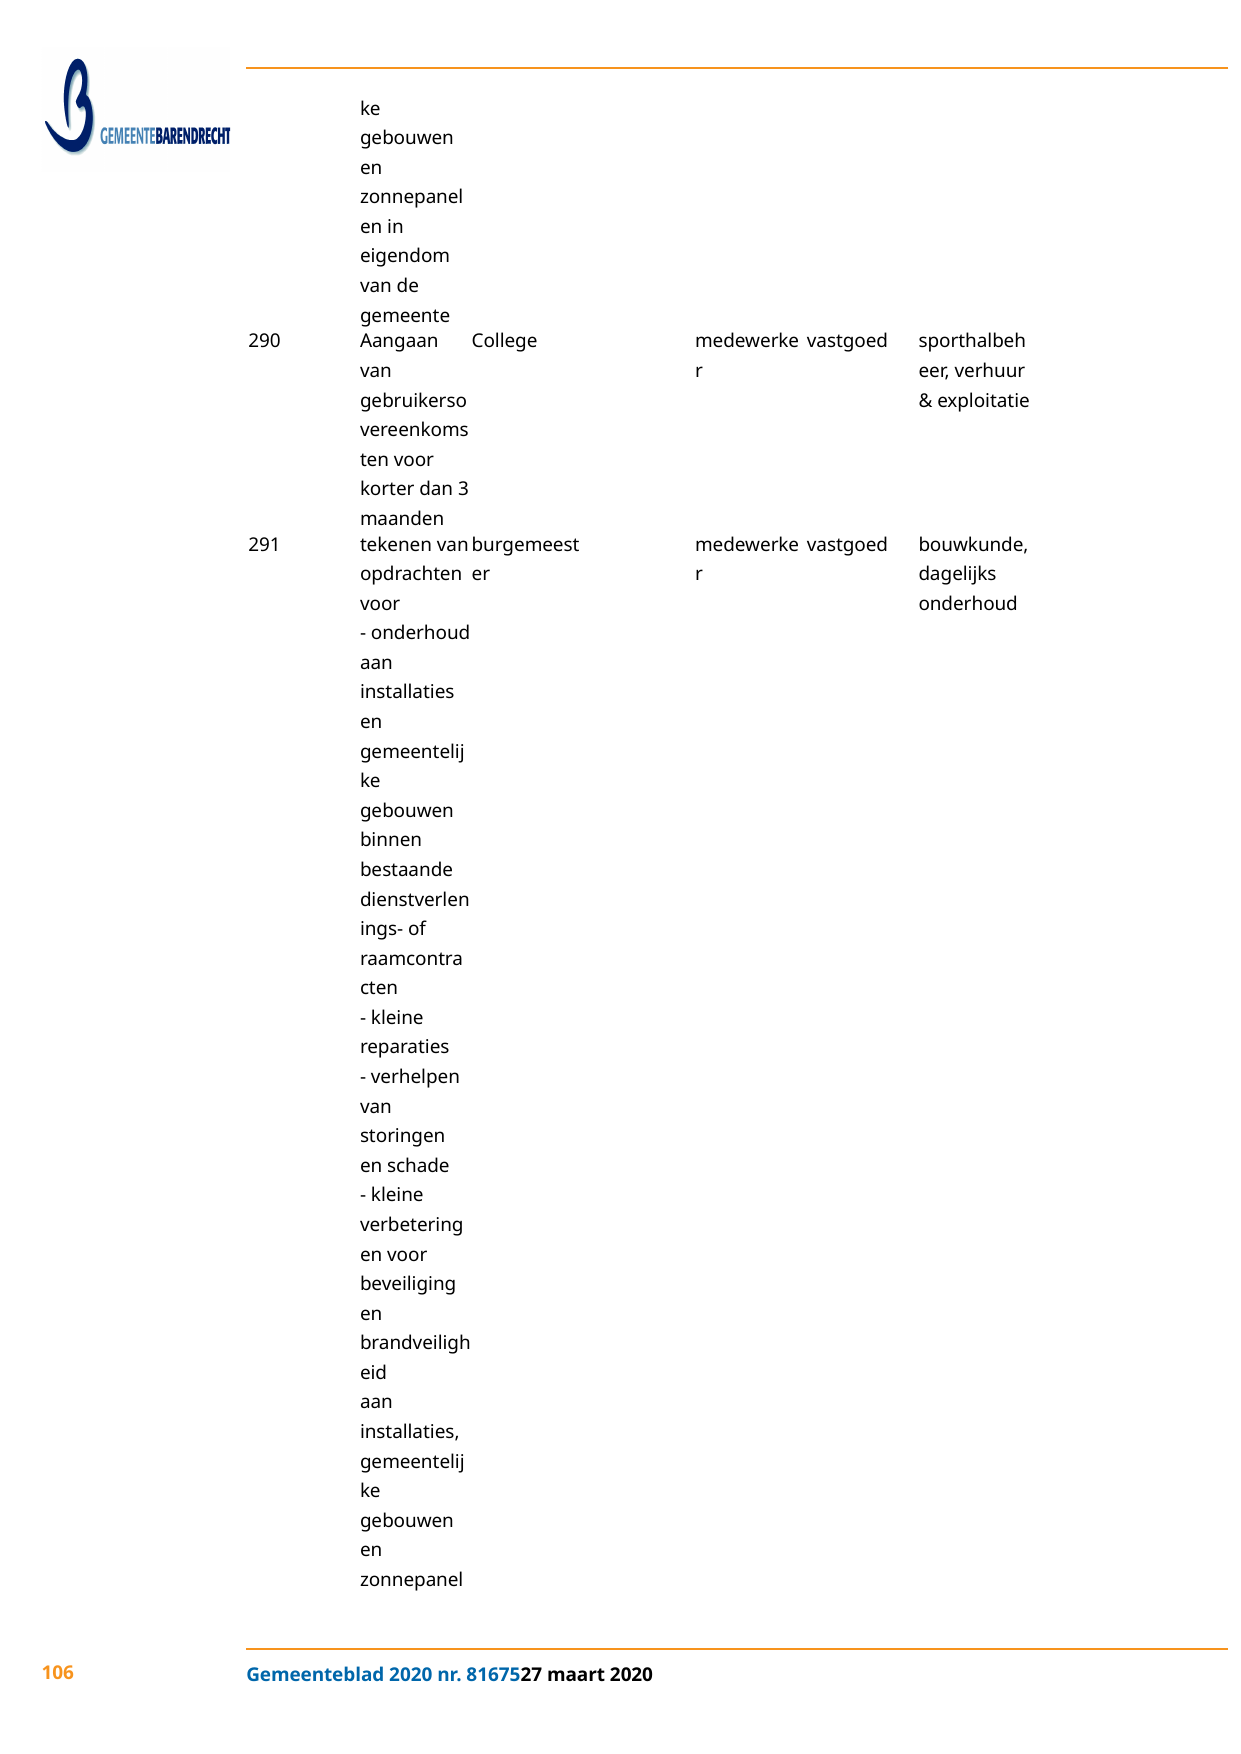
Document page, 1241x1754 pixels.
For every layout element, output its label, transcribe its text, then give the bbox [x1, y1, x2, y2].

table_cell Aangaan van gebruikersovereenkomsten voor korter dan 3 maanden [360, 328, 471, 531]
table_cell [583, 531, 695, 1592]
picture [41, 47, 231, 172]
table_cell vastgoed [807, 328, 918, 531]
table_cell [583, 95, 695, 328]
table_cell [918, 95, 1030, 328]
table_cell College [471, 328, 583, 531]
table_cell [807, 95, 918, 328]
table_cell vastgoed [807, 531, 918, 1592]
table_cell bouwkunde, dagelijks onderhoud [918, 531, 1030, 1592]
table_cell [583, 328, 695, 531]
table_cell ke gebouwen en zonnepanelen in eigendom van de gemeente [360, 95, 471, 328]
table_cell [1030, 328, 1152, 531]
table_cell [695, 95, 807, 328]
table_cell [248, 95, 360, 328]
table_cell [1030, 95, 1152, 328]
table_cell 291 [248, 531, 360, 1592]
table_cell tekenen van opdrachten voor - onderhoud aan installaties en gemeentelijke gebouwen binnen bestaande dienstverlenings- of raamcontracten - kleine reparaties - verhelpen van storingen en schade - kleine verbeteringen voor beveiliging en brandveiligheid aan installaties, gemeentelijke gebouwen en zonnepanel [360, 531, 471, 1592]
table_cell [471, 95, 583, 328]
table_cell sporthalbeheer, verhuur & exploitatie [918, 328, 1030, 531]
table_cell 290 [248, 328, 360, 531]
table_cell medewerker [695, 531, 807, 1592]
table_cell medewerker [695, 328, 807, 531]
table_cell [1030, 531, 1152, 1592]
table_cell burgemeester [471, 531, 583, 1592]
